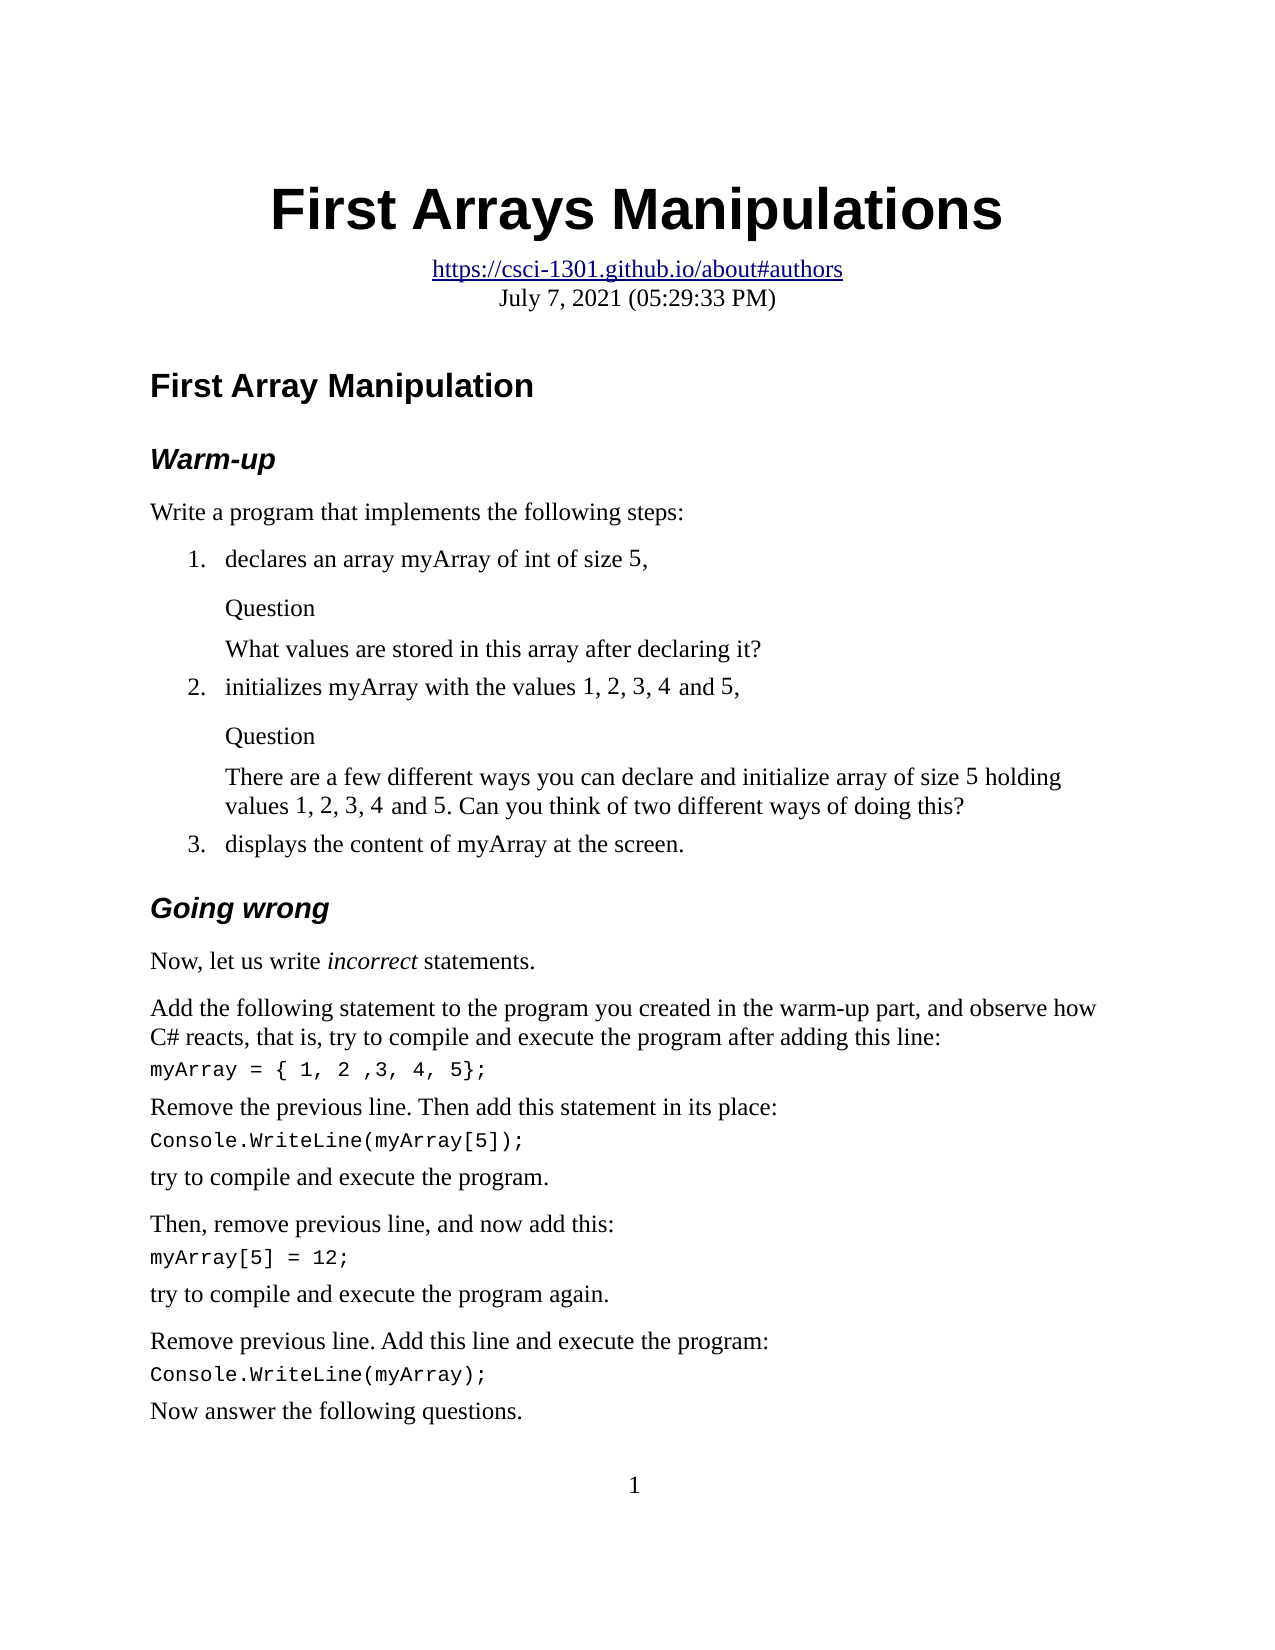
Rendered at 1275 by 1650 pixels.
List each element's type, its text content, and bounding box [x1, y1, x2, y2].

title First Arrays Manipulations [150, 175, 1125, 242]
text Console.WriteLine(myArray); [150, 1364, 1125, 1387]
list displays the content of myArray at the screen. [187, 829, 1125, 857]
text Console.WriteLine(myArray[5]); [150, 1130, 1125, 1153]
text Remove the previous line. Then add this statement in its place: [150, 1092, 1125, 1121]
list declares an array myArray of int of size , [187, 544, 1125, 572]
list Question [187, 721, 1125, 750]
list What values are stored in this array after declaring it? [187, 634, 1125, 663]
text try to compile and execute the program. [150, 1162, 1125, 1191]
text myArray = { 1, 2 ,3, 4, 5}; [150, 1059, 1125, 1083]
text Now, let us write incorrect statements. [150, 946, 1125, 975]
subtitle First Array Manipulation [150, 366, 1125, 404]
text July 7, 2021 (05:29:33 PM) [150, 283, 1125, 312]
subtitle Warm-up [150, 442, 1125, 476]
text myArray[5] = 12; [150, 1247, 1125, 1270]
text Then, remove previous line, and now add this: [150, 1209, 1125, 1238]
text Add the following statement to the program you created in the warm-up part, and observe how C# reacts, that is, try to compile and execute the program after adding this line: [150, 993, 1125, 1051]
list Question [187, 593, 1125, 622]
list initializes myArray with the values , , , and , [187, 672, 1125, 701]
text https://csci-1301.github.io/about#authors [150, 254, 1125, 283]
text Remove previous line. Add this line and execute the program: [150, 1326, 1125, 1355]
list There are a few different ways you can declare and initialize array of size holding values , , , and . Can you think of two different ways of doing this? [187, 762, 1125, 820]
subtitle Going wrong [150, 891, 1125, 925]
text Now answer the following questions. [150, 1396, 1125, 1425]
text Write a program that implements the following steps: [150, 497, 1125, 526]
text try to compile and execute the program again. [150, 1279, 1125, 1308]
